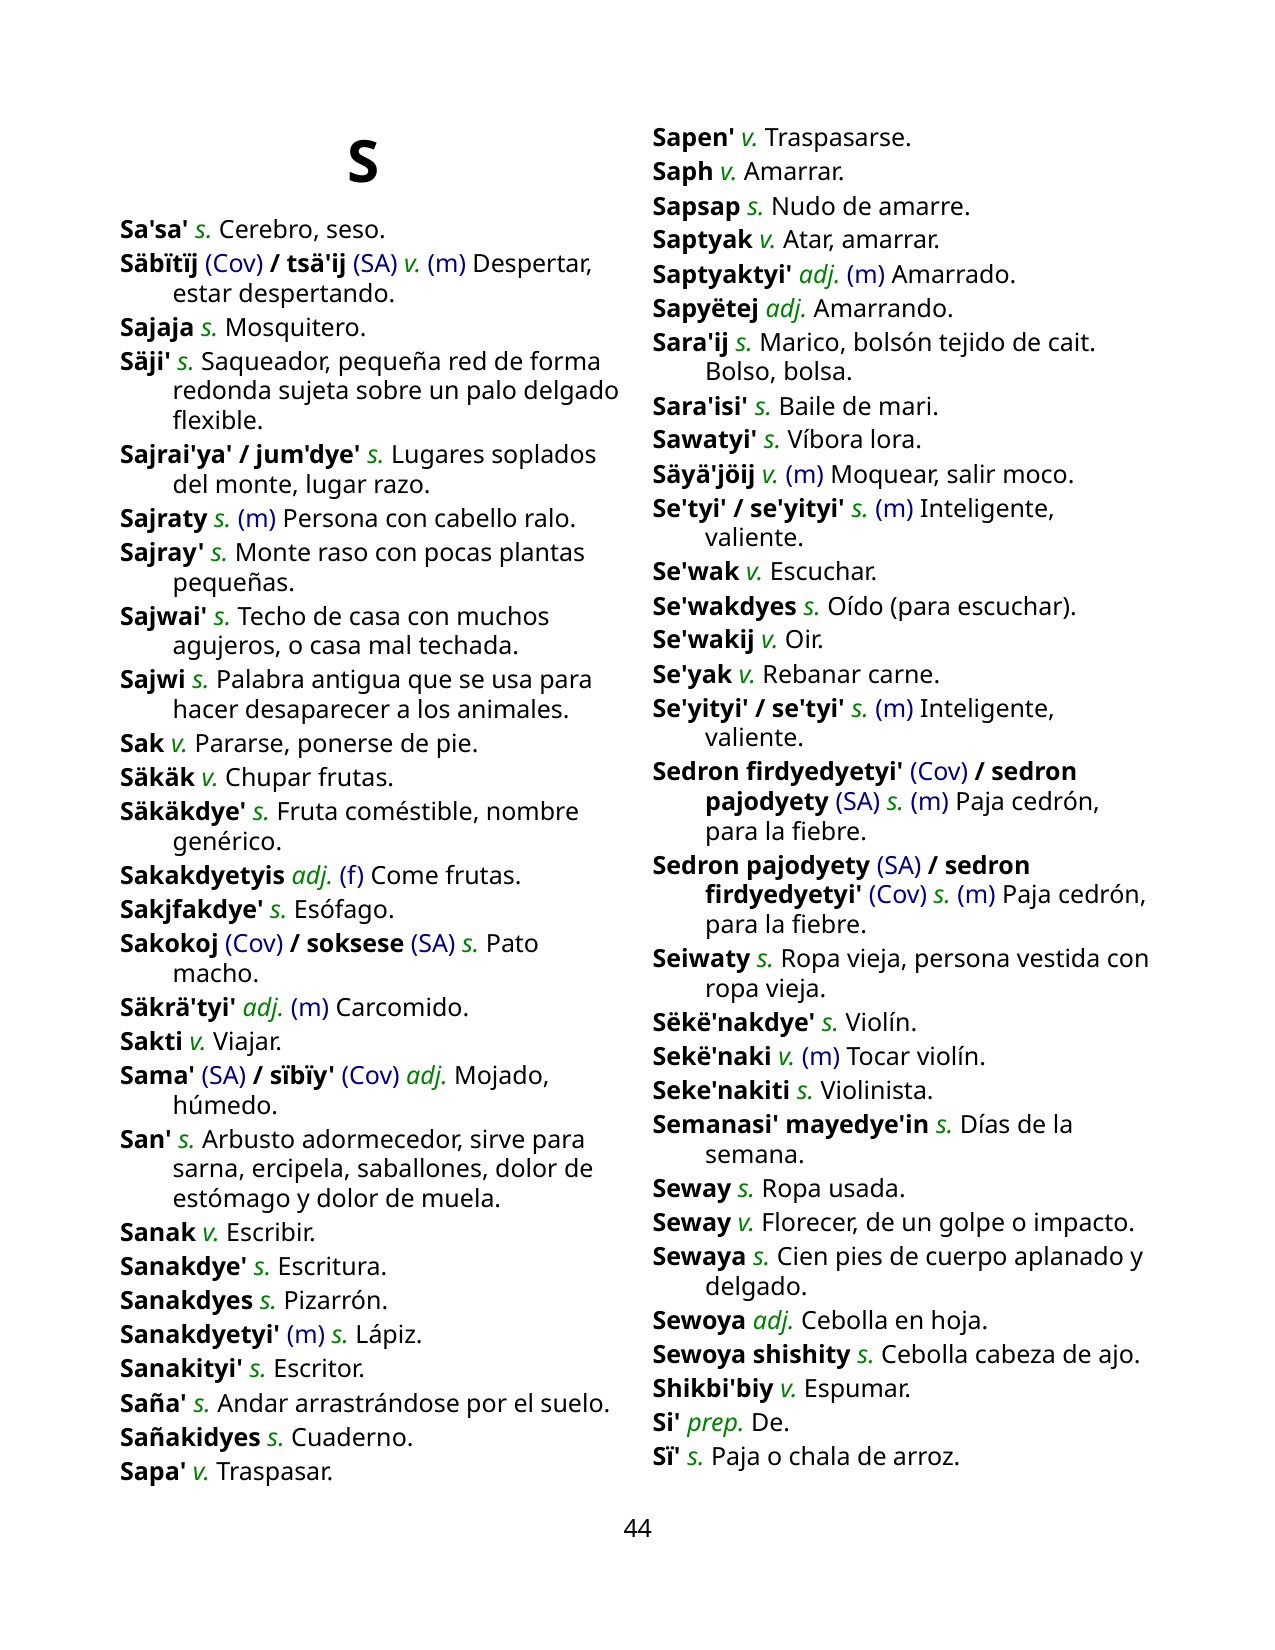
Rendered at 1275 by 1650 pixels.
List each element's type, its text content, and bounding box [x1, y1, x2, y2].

text Se'wak v. Escuchar. [652, 554, 1155, 588]
text Sapyëtej adj. Amarrando. [652, 290, 1155, 324]
text Säbïtïj (Cov) / tsä'ij (SA) v. (m) Despertar, estar despertando. [120, 246, 622, 309]
text Sewoya adj. Cebolla en hoja. [652, 1302, 1155, 1337]
text Sapsap s. Nudo de amarre. [652, 188, 1155, 222]
text Sewoya shishity s. Cebolla cabeza de ajo. [652, 1337, 1155, 1371]
text Se'tyi' / se'yityi' s. (m) Inteligente, valiente. [652, 490, 1155, 554]
text Sapa' v. Traspasar. [120, 1453, 622, 1487]
text Sëkë'nakdye' s. Violín. [652, 1005, 1155, 1039]
text San' s. Arbusto adormecedor, sirve para sarna, ercipela, saballones, dolor de estómago y dolor de muela. [120, 1121, 622, 1215]
text Sewaya s. Cien pies de cuerpo aplanado y delgado. [652, 1239, 1155, 1302]
text Sakakdyetyis adj. (f) Come frutas. [120, 858, 622, 892]
text Se'wakdyes s. Oído (para escuchar). [652, 588, 1155, 622]
text Seiwaty s. Ropa vieja, persona vestida con ropa vieja. [652, 941, 1155, 1005]
text Saña' s. Andar arrastrándose por el suelo. [120, 1385, 622, 1419]
text Sanakdye' s. Escritura. [120, 1249, 622, 1283]
text Shikbi'biy v. Espumar. [652, 1371, 1155, 1405]
text Sapen' v. Traspasarse. [652, 120, 1155, 154]
text Se'yak v. Rebanar carne. [652, 656, 1155, 690]
text Se'wakij v. Oir. [652, 622, 1155, 656]
text Sanak v. Escribir. [120, 1215, 622, 1249]
text Sawatyi' s. Víbora lora. [652, 422, 1155, 456]
text Sanakdyetyi' (m) s. Lápiz. [120, 1317, 622, 1351]
text Seke'nakiti s. Violinista. [652, 1073, 1155, 1107]
text Sedron pajodyety (SA) / sedron firdyedyetyi' (Cov) s. (m) Paja cedrón, para la fiebre. [652, 847, 1155, 941]
text Sedron firdyedyetyi' (Cov) / sedron pajodyety (SA) s. (m) Paja cedrón, para la fiebre. [652, 754, 1155, 847]
text Säyä'jöij v. (m) Moquear, salir moco. [652, 456, 1155, 490]
text Si' prep. De. [652, 1405, 1155, 1439]
text Sajwai' s. Techo de casa con muchos agujeros, o casa mal techada. [120, 598, 622, 662]
text Sara'isi' s. Baile de mari. [652, 388, 1155, 422]
text Saptyaktyi' adj. (m) Amarrado. [652, 256, 1155, 290]
text Sakokoj (Cov) / soksese (SA) s. Pato macho. [120, 926, 622, 989]
text Sakti v. Viajar. [120, 1024, 622, 1058]
text Sajrai'ya' / jum'dye' s. Lugares soplados del monte, lugar razo. [120, 437, 622, 501]
text Seway s. Ropa usada. [652, 1171, 1155, 1205]
text Sajraty s. (m) Persona con cabello ralo. [120, 501, 622, 534]
text Säkäkdye' s. Fruta coméstible, nombre genérico. [120, 794, 622, 858]
text Sakjfakdye' s. Esófago. [120, 892, 622, 926]
text Säkäk v. Chupar frutas. [120, 760, 622, 794]
text Sañakidyes s. Cuaderno. [120, 1419, 622, 1453]
text Säkrä'tyi' adj. (m) Carcomido. [120, 989, 622, 1024]
text Sajwi s. Palabra antigua que se usa para hacer desaparecer a los animales. [120, 662, 622, 726]
text Sama' (SA) / sïbïy' (Cov) adj. Mojado, húmedo. [120, 1058, 622, 1121]
text Sanakityi' s. Escritor. [120, 1351, 622, 1385]
text Saph v. Amarrar. [652, 154, 1155, 188]
text Seway v. Florecer, de un golpe o impacto. [652, 1205, 1155, 1239]
text Se'yityi' / se'tyi' s. (m) Inteligente, valiente. [652, 690, 1155, 754]
text Sekë'naki v. (m) Tocar violín. [652, 1039, 1155, 1073]
text Säji' s. Saqueador, pequeña red de forma redonda sujeta sobre un palo delgado flexible. [120, 343, 622, 437]
text Sara'ij s. Marico, bolsón tejido de cait. Bolso, bolsa. [652, 324, 1155, 388]
text Semanasi' mayedye'in s. Días de la semana. [652, 1107, 1155, 1171]
text Sï' s. Paja o chala de arroz. [652, 1439, 1155, 1473]
text Sajray' s. Monte raso con pocas plantas pequeñas. [120, 534, 622, 598]
text Sak v. Pararse, ponerse de pie. [120, 726, 622, 760]
text Sa'sa' s. Cerebro, seso. [120, 211, 622, 246]
text Sanakdyes s. Pizarrón. [120, 1283, 622, 1317]
text Sajaja s. Mosquitero. [120, 309, 622, 343]
text Saptyak v. Atar, amarrar. [652, 222, 1155, 256]
subtitle S [120, 120, 622, 199]
